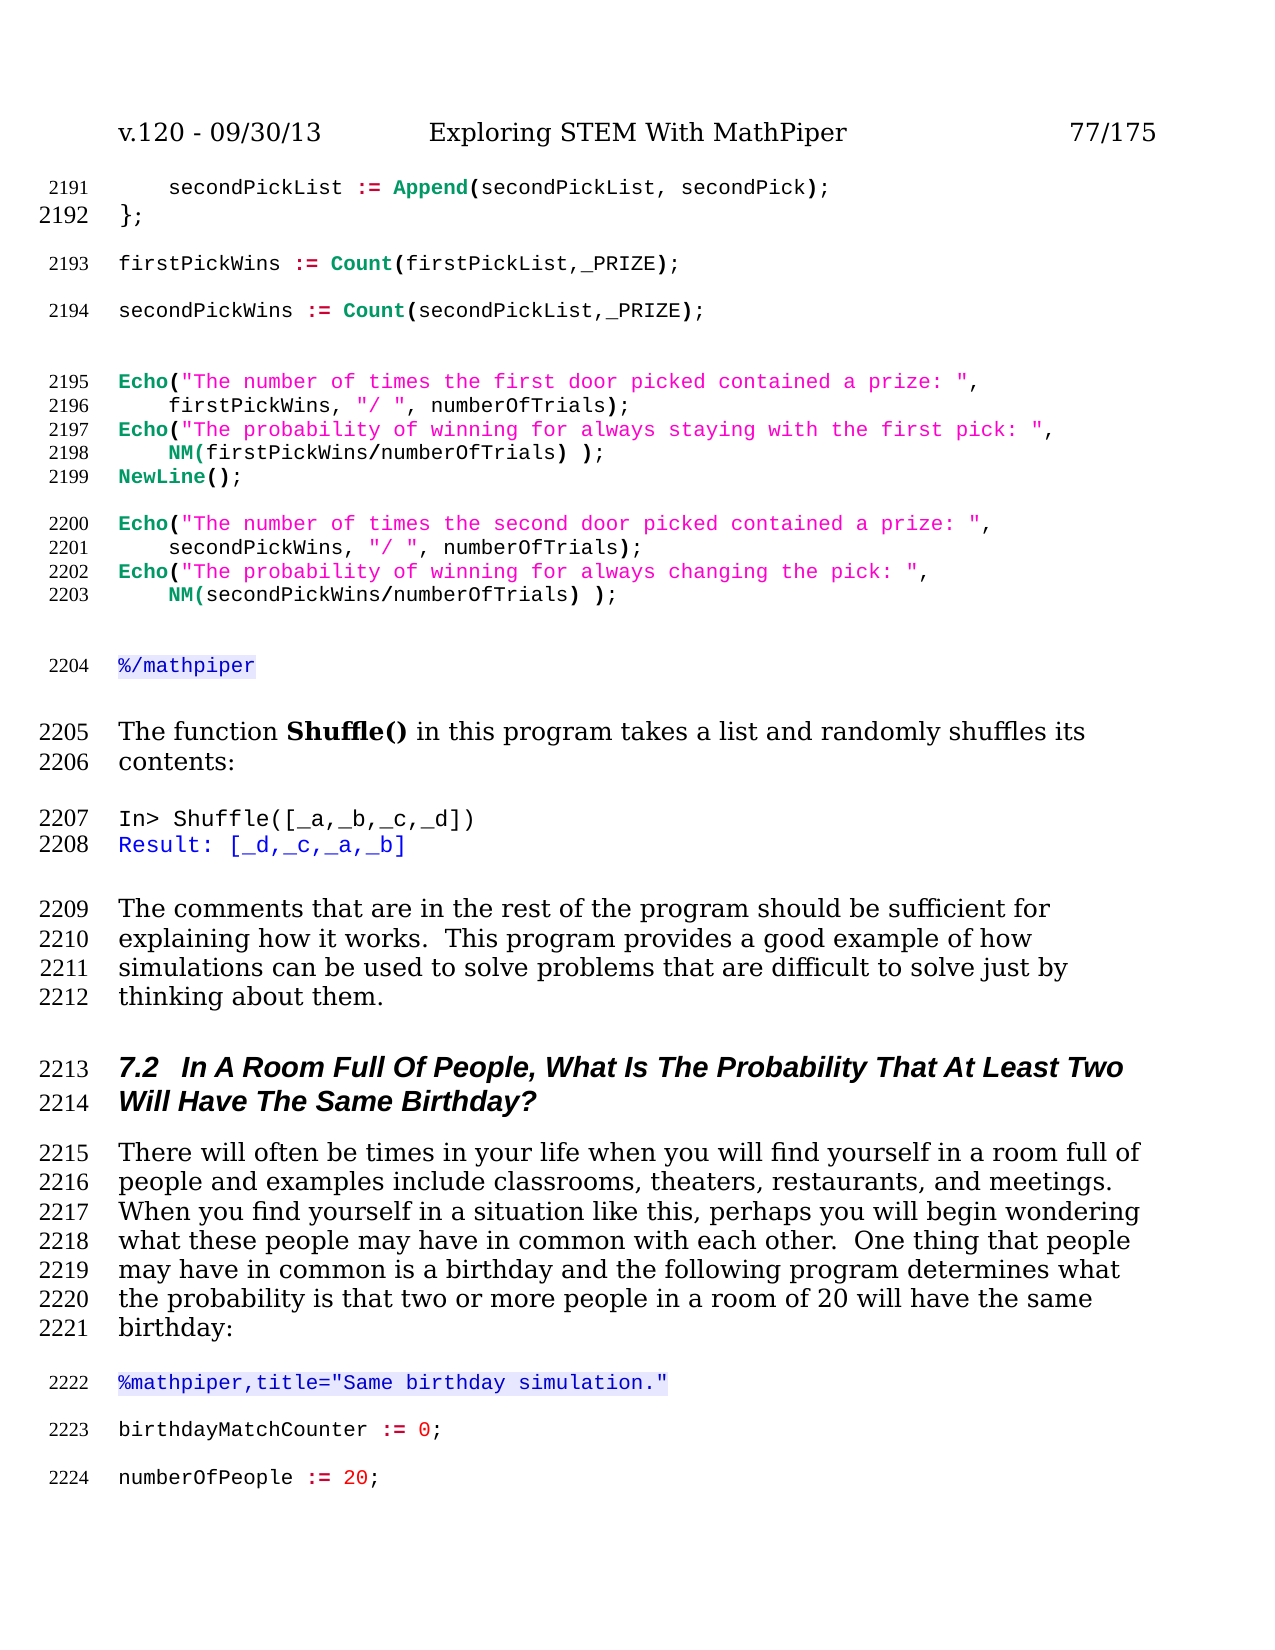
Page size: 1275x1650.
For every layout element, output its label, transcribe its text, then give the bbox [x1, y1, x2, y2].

subtitle In A Room Full Of People, What Is The Probability That At Least Two Will Have The Same Birthday? [118, 1050, 1157, 1117]
text NM(firstPickWins/numberOfTrials) ); [118, 442, 1157, 466]
text %/mathpiper [118, 655, 1157, 679]
text firstPickWins := Count(firstPickList,_PRIZE); [118, 253, 1157, 277]
text Echo("The number of times the first door picked contained a prize: ", [118, 371, 1157, 395]
text There will often be times in your life when you will find yourself in a room full of people and examples include classrooms, theaters, restaurants, and meetings. When you find yourself in a situation like this, perhaps you will begin wondering what these people may have in common with each other. One thing that people may have in common is a birthday and the following program determines what the probability is that two or more people in a room of 20 will have the same birthday: [118, 1138, 1157, 1342]
text The comments that are in the rest of the program should be sufficient for explaining how it works. This program provides a good example of how simulations can be used to solve problems that are difficult to solve just by thinking about them. [118, 894, 1157, 1011]
text The function Shuffle() in this program takes a list and randomly shuffles its contents: [118, 717, 1157, 776]
text Echo("The probability of winning for always staying with the first pick: ", [118, 419, 1157, 442]
text Result: [_d,_c,_a,_b] [118, 834, 1157, 860]
text secondPickWins := Count(secondPickList,_PRIZE); [118, 301, 1157, 324]
text Echo("The number of times the second door picked contained a prize: ", [118, 513, 1157, 537]
text Echo("The probability of winning for always changing the pick: ", [118, 561, 1157, 584]
text numberOfPeople := 20; [118, 1467, 1157, 1490]
text birthdayMatchCounter := 0; [118, 1419, 1157, 1443]
text secondPickWins, "/ ", numberOfTrials); [118, 537, 1157, 561]
text firstPickWins, "/ ", numberOfTrials); [118, 395, 1157, 419]
text In> Shuffle([_a,_b,_c,_d]) [118, 808, 1157, 834]
text }; [118, 200, 1157, 229]
text NM(secondPickWins/numberOfTrials) ); [118, 584, 1157, 608]
text %mathpiper,title="Same birthday simulation." [118, 1372, 1157, 1396]
text secondPickList := Append(secondPickList, secondPick); [118, 177, 1157, 200]
text NewLine(); [118, 466, 1157, 490]
